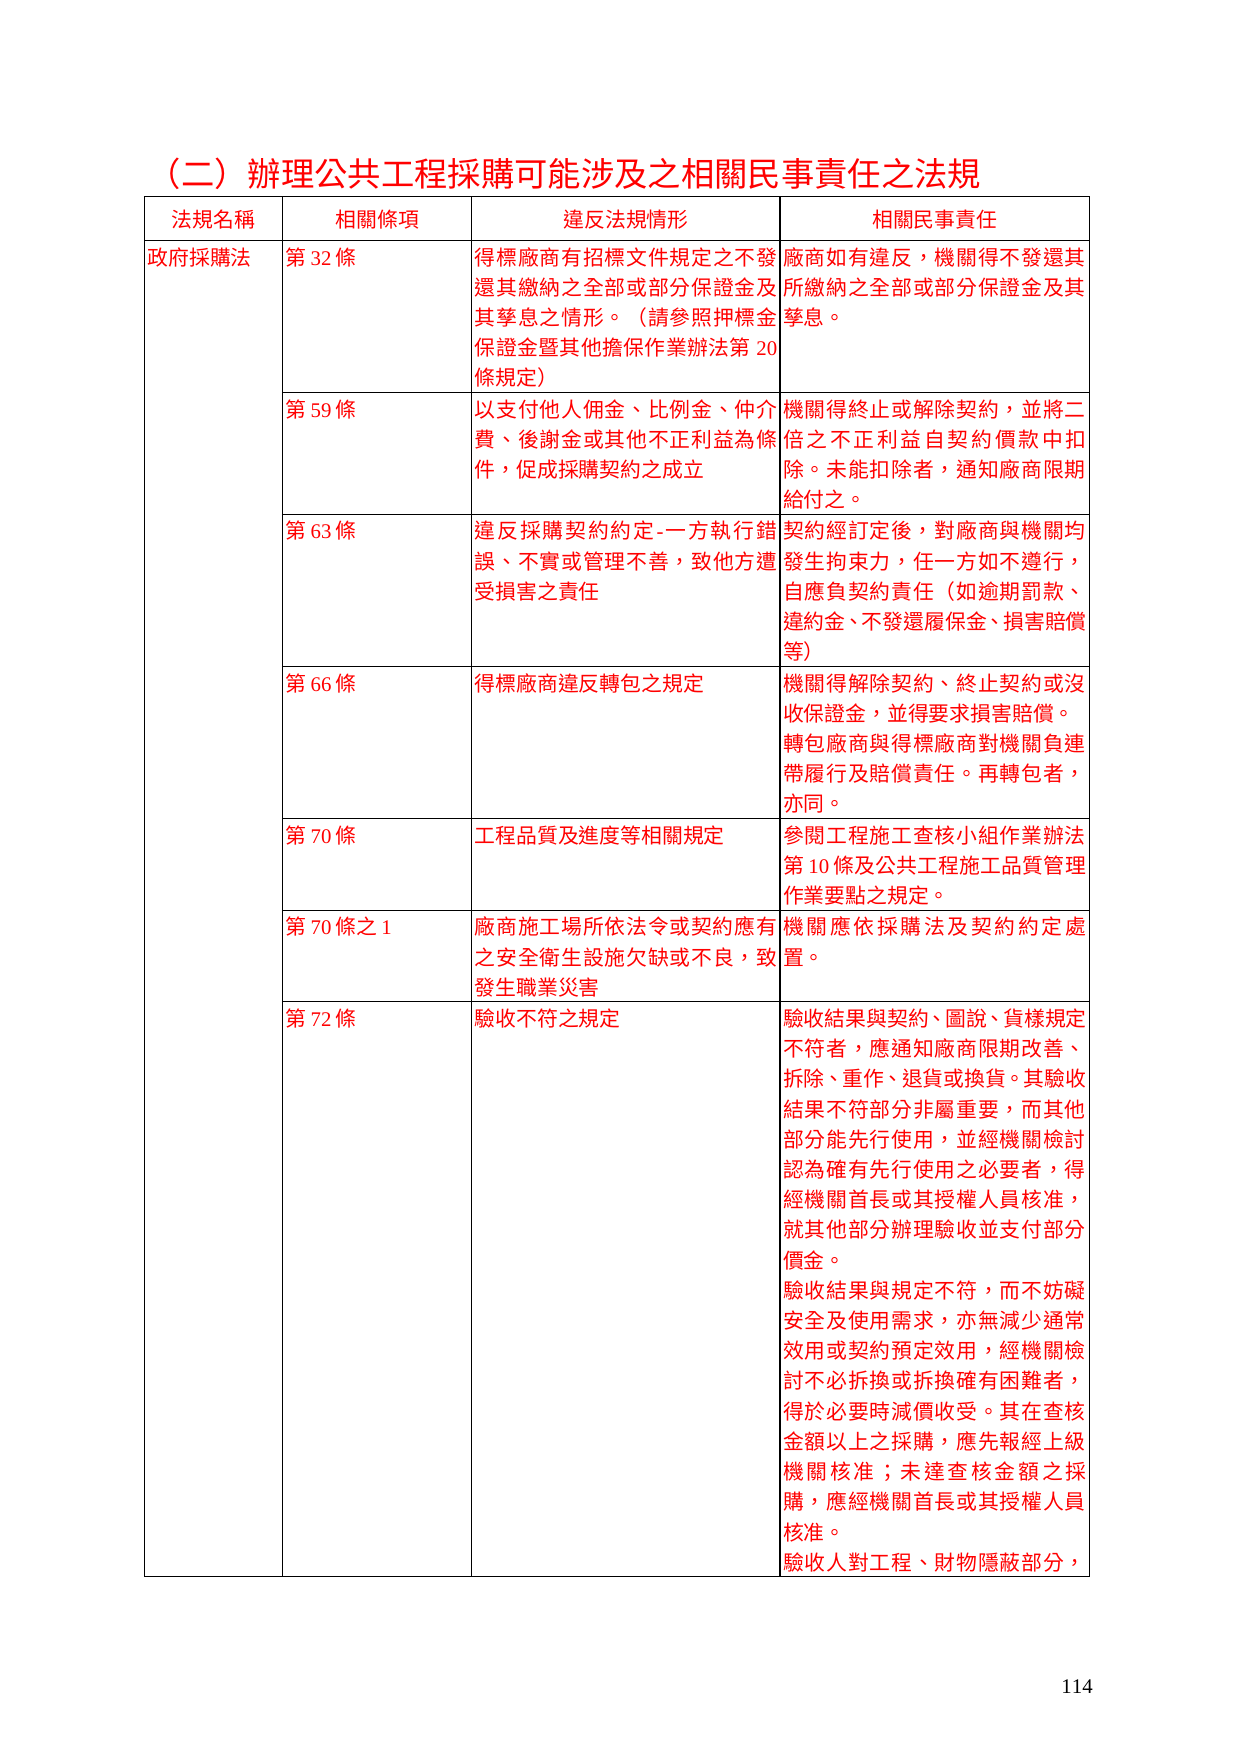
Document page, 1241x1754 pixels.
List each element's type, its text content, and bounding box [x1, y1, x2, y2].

table_cell 違反採購契約約定-一方執行錯誤、不實或管理不善，致他方遭受損害之責任 [472, 515, 779, 666]
table_header 違反法規情形 [472, 197, 779, 240]
table_cell 得標廠商有招標文件規定之不發還其繳納之全部或部分保證金及其孳息之情形。（請參照押標金保證金暨其他擔保作業辦法第20條規定） [472, 241, 779, 392]
table_cell 第66條 [283, 667, 471, 818]
table_cell 第70條之1 [283, 911, 471, 1001]
table_cell 工程品質及進度等相關規定 [472, 819, 779, 909]
table_cell 第72條 [283, 1002, 471, 1576]
table_cell 廠商施工場所依法令或契約應有之安全衛生設施欠缺或不良，致發生職業災害 [472, 911, 779, 1001]
table_cell 以支付他人佣金、比例金、仲介費、後謝金或其他不正利益為條件，促成採購契約之成立 [472, 393, 779, 514]
table_cell 機關得終止或解除契約，並將二倍之不正利益自契約價款中扣除。未能扣除者，通知廠商限期給付之。 [781, 393, 1089, 514]
table_header 相關條項 [283, 197, 471, 240]
table_cell 驗收不符之規定 [472, 1002, 779, 1576]
table_cell 第59條 [283, 393, 471, 514]
table_cell 機關應依採購法及契約約定處置。 [781, 911, 1089, 1001]
text （二）辦理公共工程採購可能涉及之相關民事責任之法規 [148, 148, 1092, 196]
table_cell 第63條 [283, 515, 471, 666]
table_cell 契約經訂定後，對廠商與機關均發生拘束力，任一方如不遵行，自應負契約責任（如逾期罰款、違約金、不發還履保金、損害賠償等） [781, 515, 1089, 666]
table_cell 第32條 [283, 241, 471, 392]
table_header 相關民事責任 [781, 197, 1089, 240]
table_header 法規名稱 [145, 197, 282, 240]
table_cell 第70條 [283, 819, 471, 909]
table_cell 廠商如有違反，機關得不發還其所繳納之全部或部分保證金及其孳息。 [781, 241, 1089, 392]
table_cell 驗收結果與契約、圖說、貨樣規定不符者，應通知廠商限期改善、拆除、重作、退貨或換貨。其驗收結果不符部分非屬重要，而其他部分能先行使用，並經機關檢討認為確有先行使用之必要者，得經機關首長或其授權人員核准，就其他部分辦理驗收並支付部分價金。 驗收結果與規定不符，而不妨礙安全及使用需求，亦無減少通常效用或契約預定效用，經機關檢討不必拆換或拆換確有困難者，得於必要時減價收受。其在查核金額以上之採購，應先報經上級機關核准；未達查核金額之採購，應經機關首長或其授權人員核准。 驗收人對工程、財物隱蔽部分， [781, 1002, 1089, 1576]
table_cell 政府採購法 [145, 241, 282, 1576]
table_cell 機關得解除契約、終止契約或沒收保證金，並得要求損害賠償。 轉包廠商與得標廠商對機關負連帶履行及賠償責任。再轉包者，亦同。 [781, 667, 1089, 818]
table_cell 參閱工程施工查核小組作業辦法第10條及公共工程施工品質管理作業要點之規定。 [781, 819, 1089, 909]
table_cell 得標廠商違反轉包之規定 [472, 667, 779, 818]
